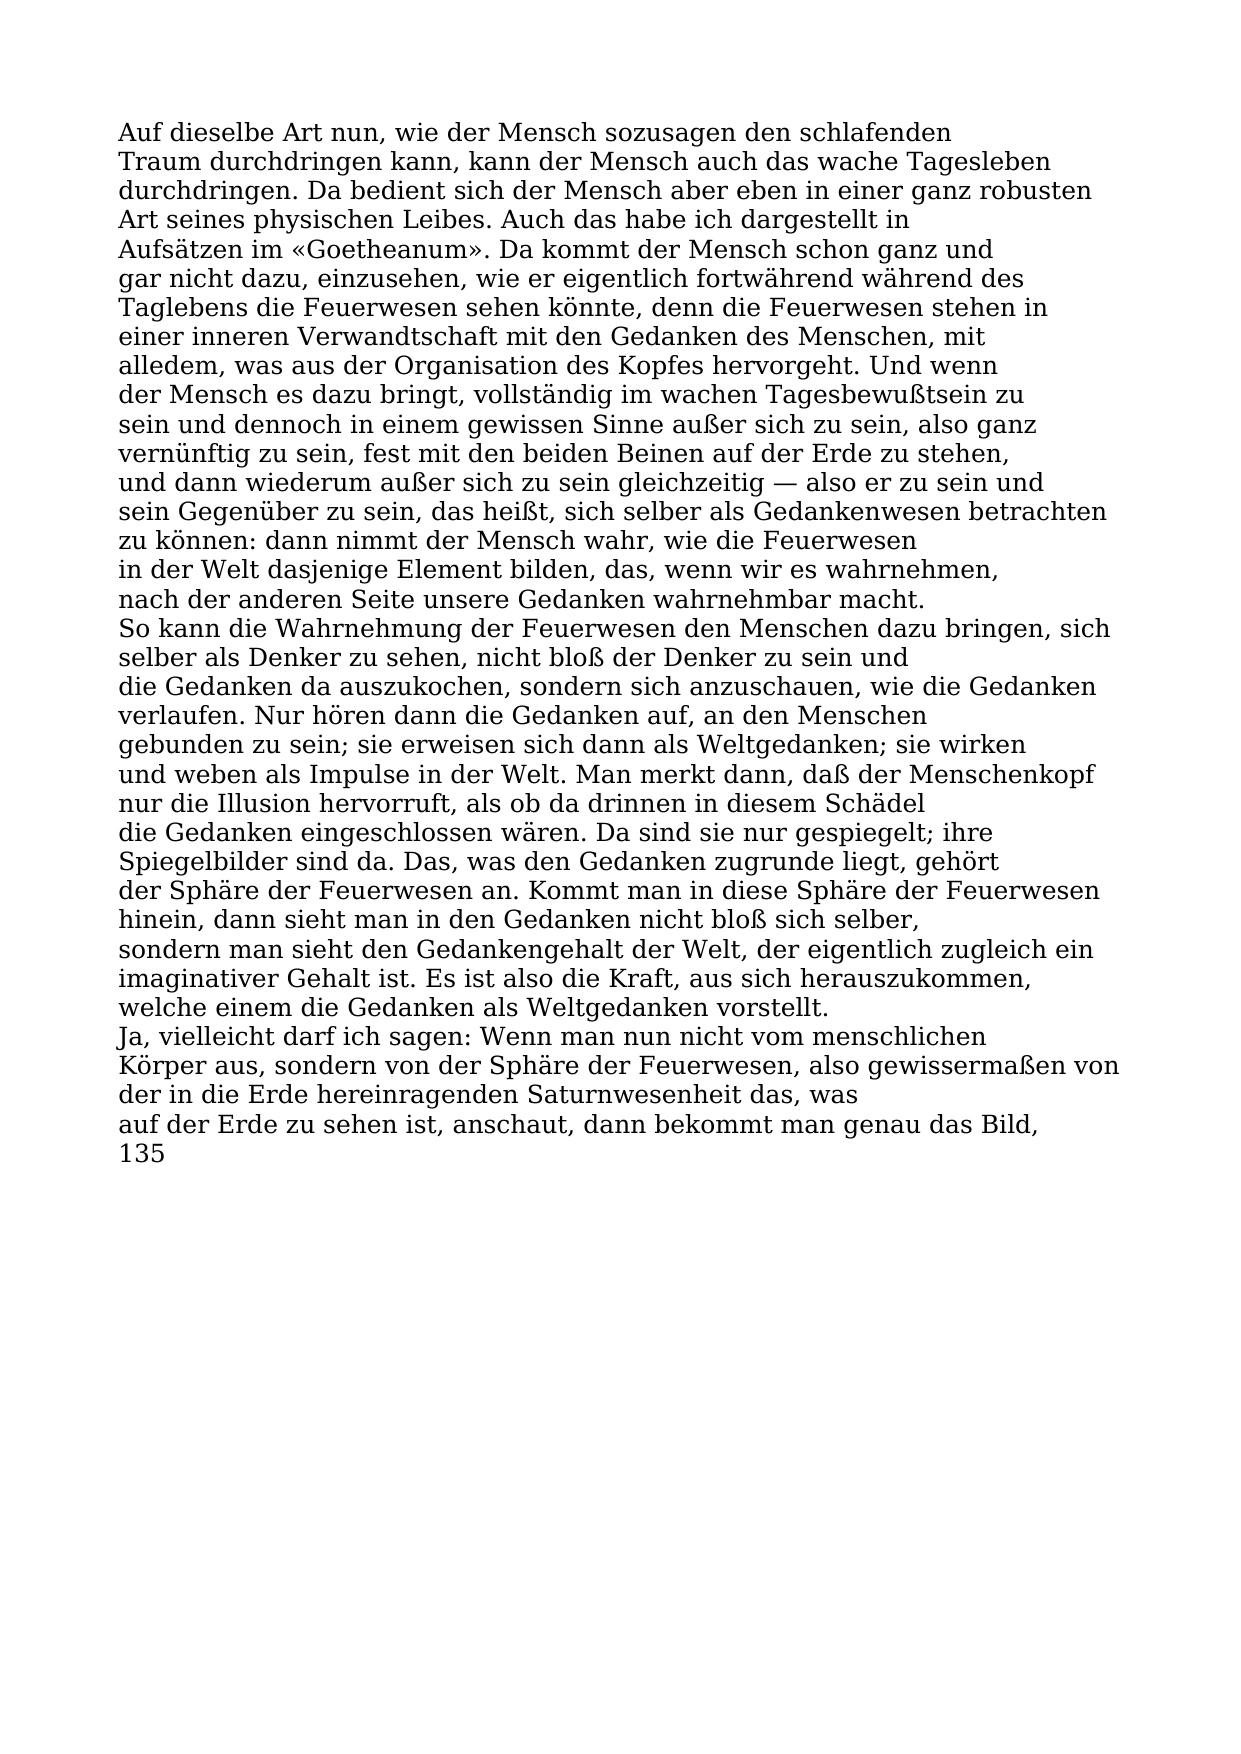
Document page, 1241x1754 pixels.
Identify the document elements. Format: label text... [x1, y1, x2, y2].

text die Gedanken da auszukochen, sondern sich anzuschauen, wie die Gedanken verlaufen. Nur hören dann die Gedanken auf, an den Menschen [118, 672, 1122, 731]
text der Sphäre der Feuerwesen an. Kommt man in diese Sphäre der Feuerwesen hinein, dann sieht man in den Gedanken nicht bloß sich selber, [118, 876, 1122, 935]
text die Gedanken eingeschlossen wären. Da sind sie nur gespiegelt; ihre [118, 818, 1122, 847]
text Aufsätzen im «Goetheanum». Da kommt der Mensch schon ganz und [118, 235, 1122, 264]
text auf der Erde zu sehen ist, anschaut, dann bekommt man genau das Bild, [118, 1110, 1122, 1139]
text gar nicht dazu, einzusehen, wie er eigentlich fortwährend während des [118, 264, 1122, 293]
text Ja, vielleicht darf ich sagen: Wenn man nun nicht vom menschlichen [118, 1022, 1122, 1051]
text in der Welt dasjenige Element bilden, das, wenn wir es wahrnehmen, [118, 556, 1122, 585]
text der Mensch es dazu bringt, vollständig im wachen Tagesbewußtsein zu [118, 381, 1122, 410]
text und dann wiederum außer sich zu sein gleichzeitig — also er zu sein und [118, 468, 1122, 497]
text alledem, was aus der Organisation des Kopfes hervorgeht. Und wenn [118, 351, 1122, 381]
text einer inneren Verwandtschaft mit den Gedanken des Menschen, mit [118, 322, 1122, 351]
text durchdringen. Da bedient sich der Mensch aber eben in einer ganz robusten Art seines physischen Leibes. Auch das habe ich dargestellt in [118, 176, 1122, 235]
text Auf dieselbe Art nun, wie der Mensch sozusagen den schlafenden [118, 118, 1122, 147]
text gebunden zu sein; sie erweisen sich dann als Weltgedanken; sie wirken [118, 731, 1122, 760]
text Traum durchdringen kann, kann der Mensch auch das wache Tagesleben [118, 147, 1122, 176]
text Spiegelbilder sind da. Das, was den Gedanken zugrunde liegt, gehört [118, 847, 1122, 876]
text 135 [118, 1139, 1122, 1168]
text nach der anderen Seite unsere Gedanken wahrnehmbar macht. [118, 585, 1122, 614]
text Taglebens die Feuerwesen sehen könnte, denn die Feuerwesen stehen in [118, 293, 1122, 322]
text sein und dennoch in einem gewissen Sinne außer sich zu sein, also ganz [118, 410, 1122, 439]
text vernünftig zu sein, fest mit den beiden Beinen auf der Erde zu stehen, [118, 439, 1122, 468]
text sein Gegenüber zu sein, das heißt, sich selber als Gedankenwesen betrachten zu können: dann nimmt der Mensch wahr, wie die Feuerwesen [118, 497, 1122, 556]
text So kann die Wahrnehmung der Feuerwesen den Menschen dazu bringen, sich selber als Denker zu sehen, nicht bloß der Denker zu sein und [118, 614, 1122, 672]
text Körper aus, sondern von der Sphäre der Feuerwesen, also gewissermaßen von der in die Erde hereinragenden Saturnwesenheit das, was [118, 1051, 1122, 1110]
text sondern man sieht den Gedankengehalt der Welt, der eigentlich zugleich ein imaginativer Gehalt ist. Es ist also die Kraft, aus sich herauszukommen, welche einem die Gedanken als Weltgedanken vorstellt. [118, 935, 1122, 1022]
text und weben als Impulse in der Welt. Man merkt dann, daß der Menschenkopf nur die Illusion hervorruft, als ob da drinnen in diesem Schädel [118, 760, 1122, 818]
